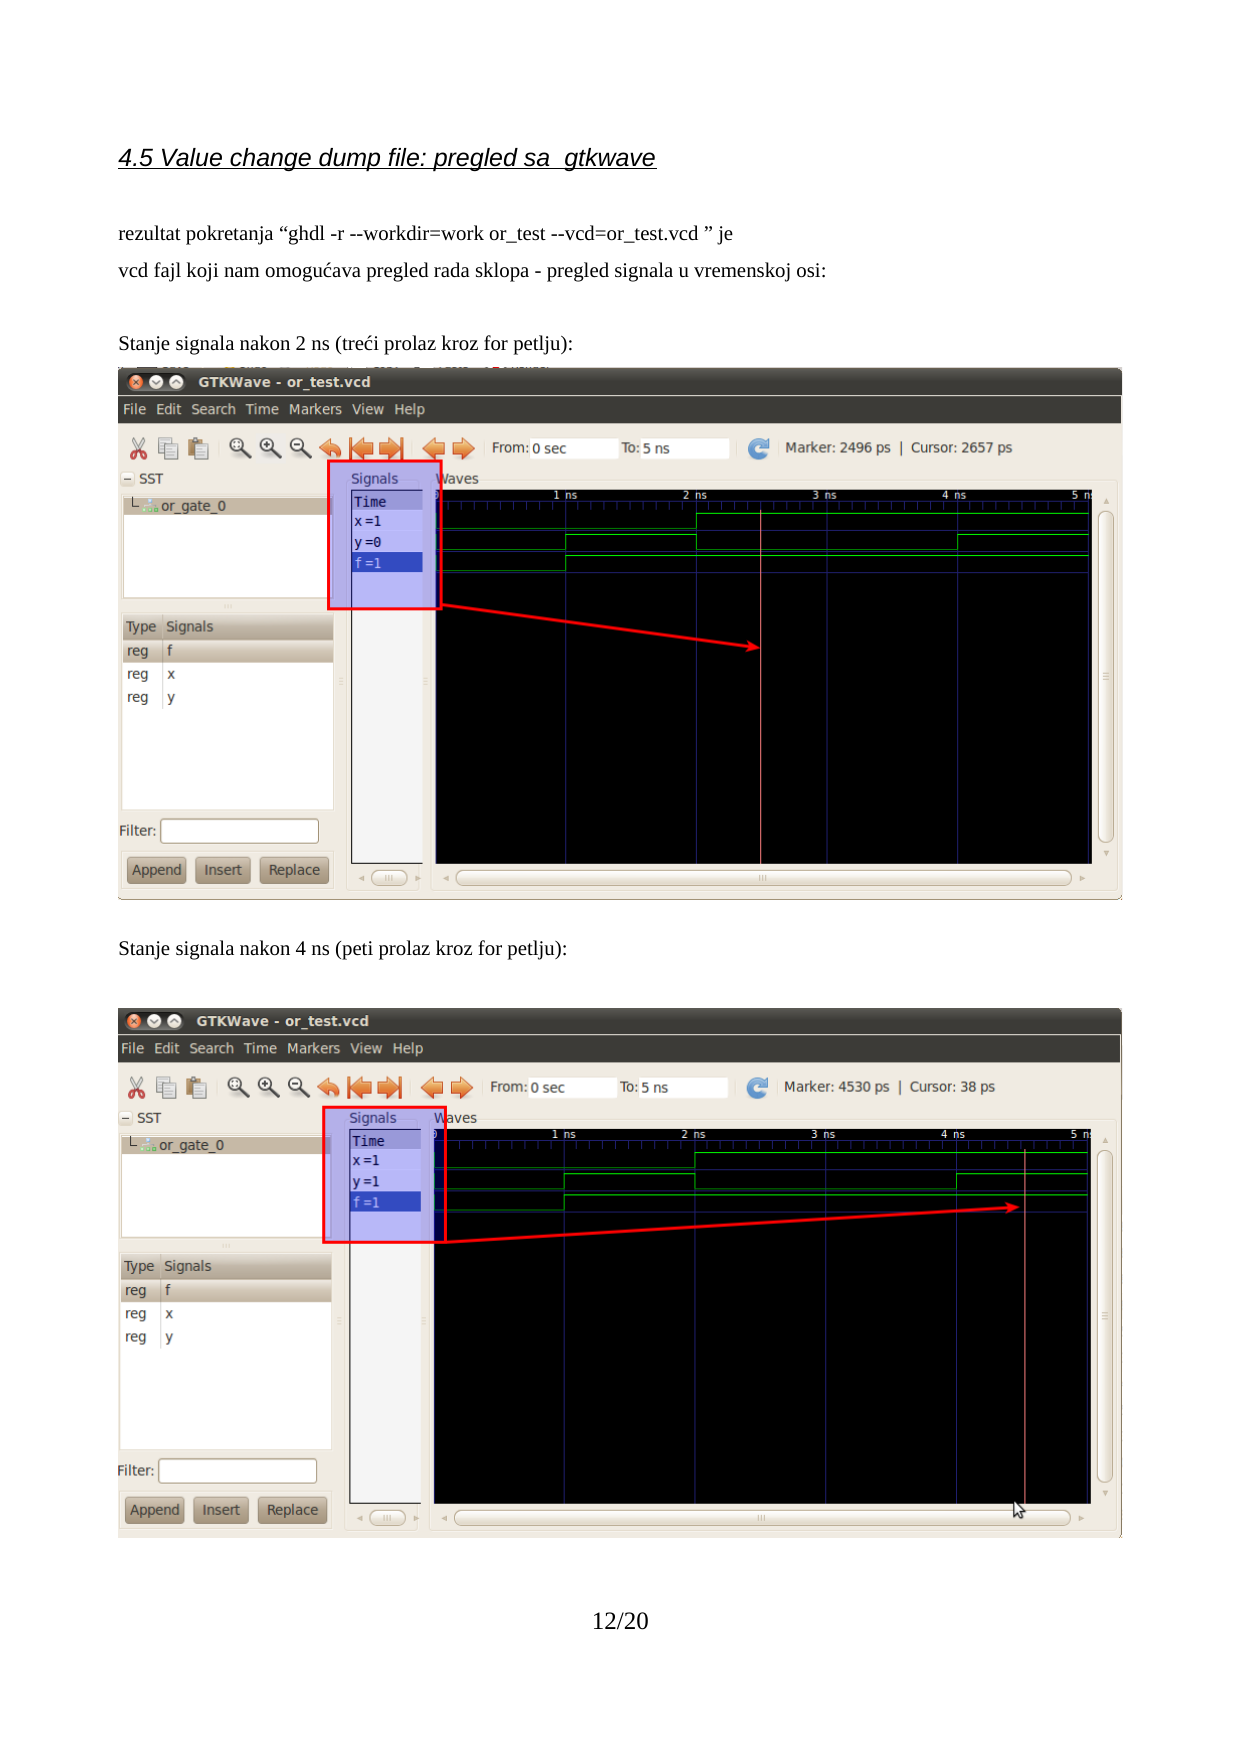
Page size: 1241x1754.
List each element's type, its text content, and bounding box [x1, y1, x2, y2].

picture [118, 1008, 1123, 1538]
picture [118, 367, 1123, 900]
text rezultat pokretanja “ghdl -r --workdir=work or_test --vcd=or_test.vcd ” je [118, 221, 1122, 245]
subtitle 4.5 Value change dump file: pregled sa gtkwave [118, 143, 1122, 172]
text vcd fajl koji nam omogućava pregled rada sklopa - pregled signala u vremenskoj osi: [118, 257, 1122, 282]
text Stanje signala nakon 4 ns (peti prolaz kroz for petlju): [118, 936, 1122, 960]
text Stanje signala nakon 2 ns (treći prolaz kroz for petlju): [118, 331, 1122, 355]
